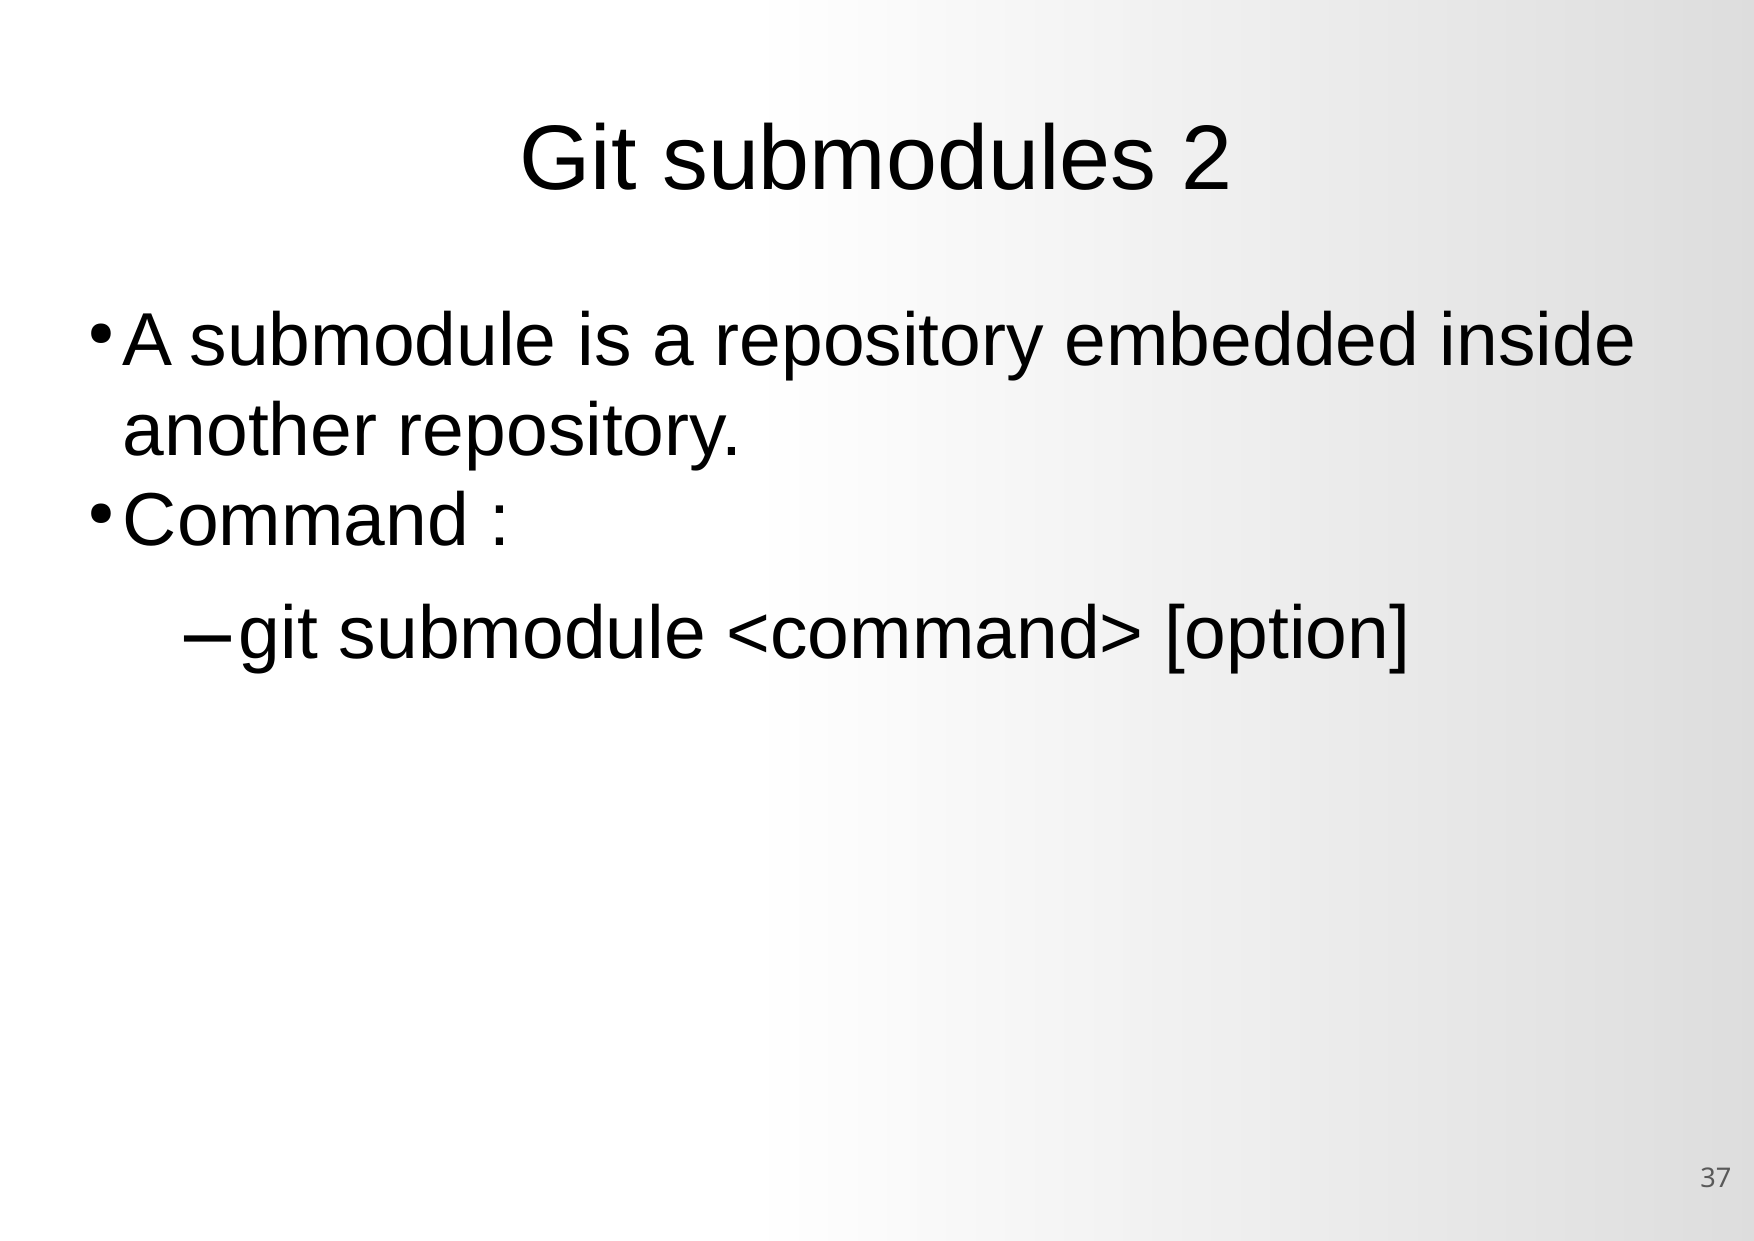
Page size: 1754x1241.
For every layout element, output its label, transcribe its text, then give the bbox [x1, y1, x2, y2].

slide_number [1641, 1145, 1747, 1241]
text_box A submodule is a repository embedded inside another repository. Command : git submodule <command> [option] [87, 290, 1666, 1010]
text_box Git submodules 2 [87, 49, 1666, 257]
